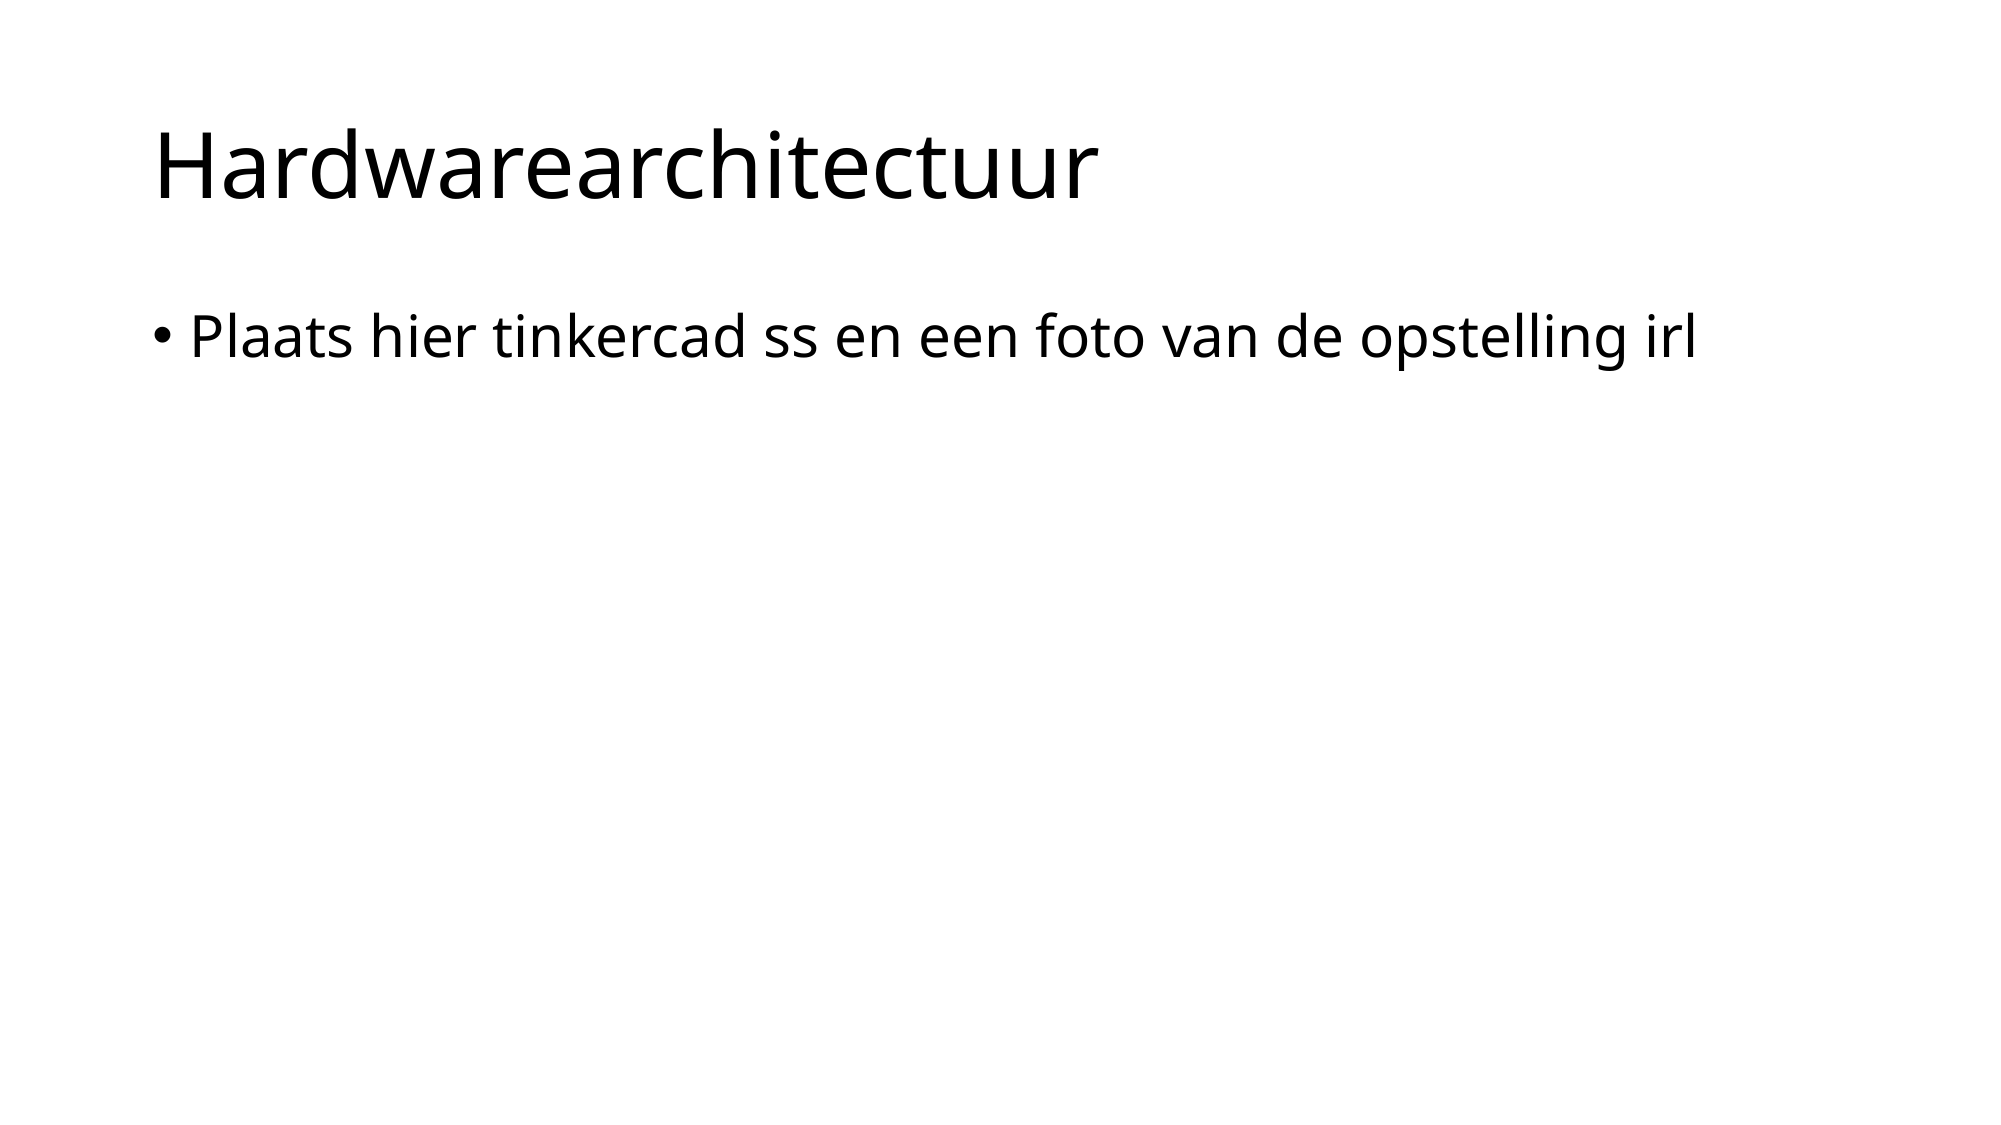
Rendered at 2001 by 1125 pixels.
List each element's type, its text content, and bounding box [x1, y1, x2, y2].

title Hardwarearchitectuur [137, 59, 1863, 278]
list Plaats hier tinkercad ss en een foto van de opstelling irl [137, 299, 1863, 1014]
